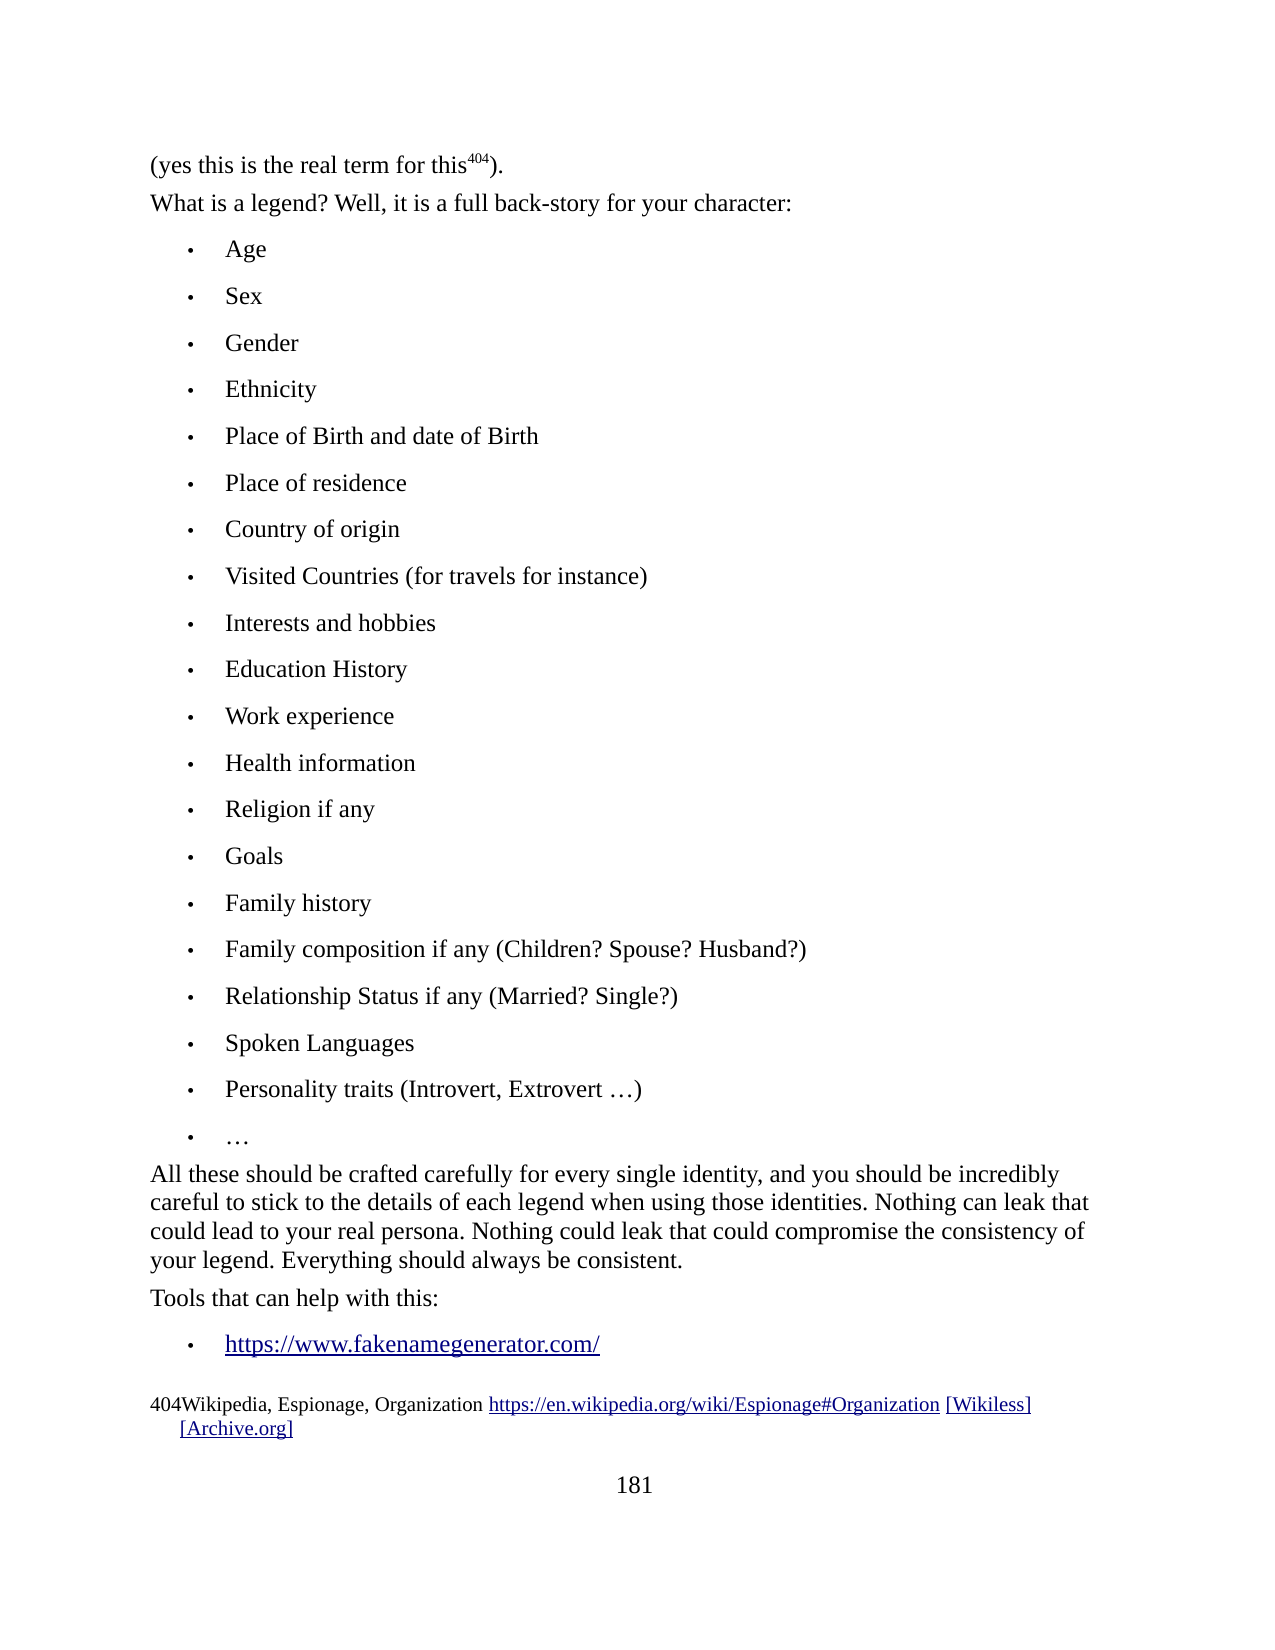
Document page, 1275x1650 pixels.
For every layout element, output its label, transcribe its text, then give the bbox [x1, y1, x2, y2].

list Sex [187, 281, 1125, 310]
list Health information [187, 748, 1125, 776]
list Family history [187, 888, 1125, 916]
list Ethnicity [187, 374, 1125, 403]
list Religion if any [187, 794, 1125, 823]
list https://www.fakenamegenerator.com/ [187, 1329, 1125, 1358]
text Wikipedia, Espionage, Organization https://en.wikipedia.org/wiki/Espionage#Organization [Wikiless] [Archive.org] [150, 1392, 1125, 1440]
list Work experience [187, 701, 1125, 730]
list Goals [187, 841, 1125, 870]
text Tools that can help with this: [150, 1283, 1125, 1311]
text (yes this is the real term for this). [150, 150, 1125, 179]
list Visited Countries (for travels for instance) [187, 561, 1125, 590]
list Relationship Status if any (Married? Single?) [187, 981, 1125, 1010]
list Place of Birth and date of Birth [187, 421, 1125, 450]
list Gender [187, 328, 1125, 356]
list Education History [187, 654, 1125, 683]
list … [187, 1121, 1125, 1150]
list Place of residence [187, 468, 1125, 496]
list Age [187, 234, 1125, 263]
list Interests and hobbies [187, 608, 1125, 636]
list Spoken Languages [187, 1028, 1125, 1056]
list Personality traits (Introvert, Extrovert …) [187, 1074, 1125, 1103]
text All these should be crafted carefully for every single identity, and you should be incredibly careful to stick to the details of each legend when using those identities. Nothing can leak that could lead to your real persona. Nothing could leak that could compromise the consistency of your legend. Everything should always be consistent. [150, 1159, 1125, 1274]
list Country of origin [187, 514, 1125, 543]
list Family composition if any (Children? Spouse? Husband?) [187, 934, 1125, 963]
text What is a legend? Well, it is a full back-story for your character: [150, 188, 1125, 216]
